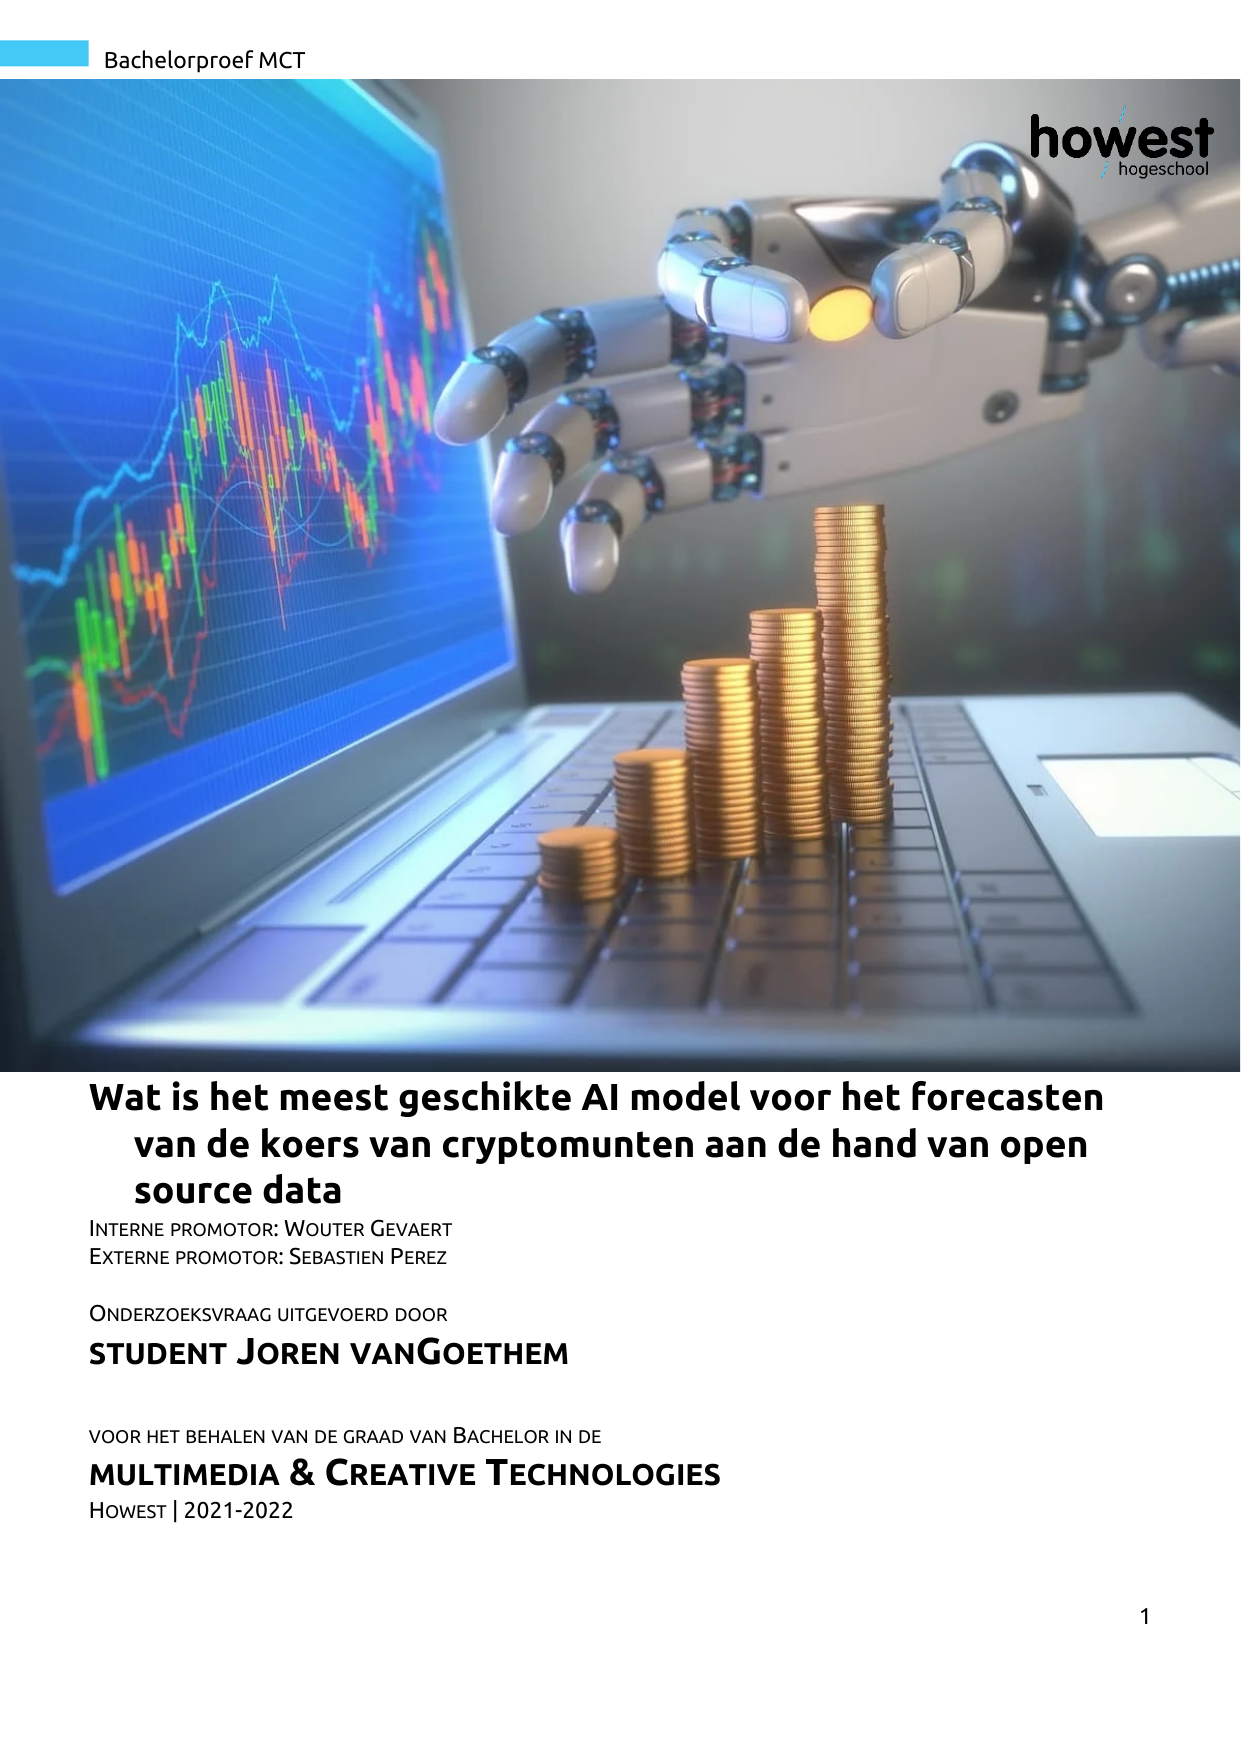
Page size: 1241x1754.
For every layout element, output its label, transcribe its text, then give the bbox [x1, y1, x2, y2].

text Howest | 2021-2022 [89, 1496, 1152, 1523]
text student Joren vanGoethem [89, 1328, 1152, 1371]
picture [0, 79, 1241, 1072]
text Interne promotor: Wouter Gevaert Externe promotor: Sebastien Perez [89, 1214, 1152, 1269]
text voor het behalen van de graad van Bachelor in de [89, 1421, 1152, 1448]
text Wat is het meest geschikte AI model voor het forecasten van de koers van cryptomunten aan de hand van open source data [89, 1072, 1152, 1211]
text multimedia & Creative Technologies [89, 1450, 1152, 1493]
text Onderzoeksvraag uitgevoerd door [89, 1300, 1152, 1326]
